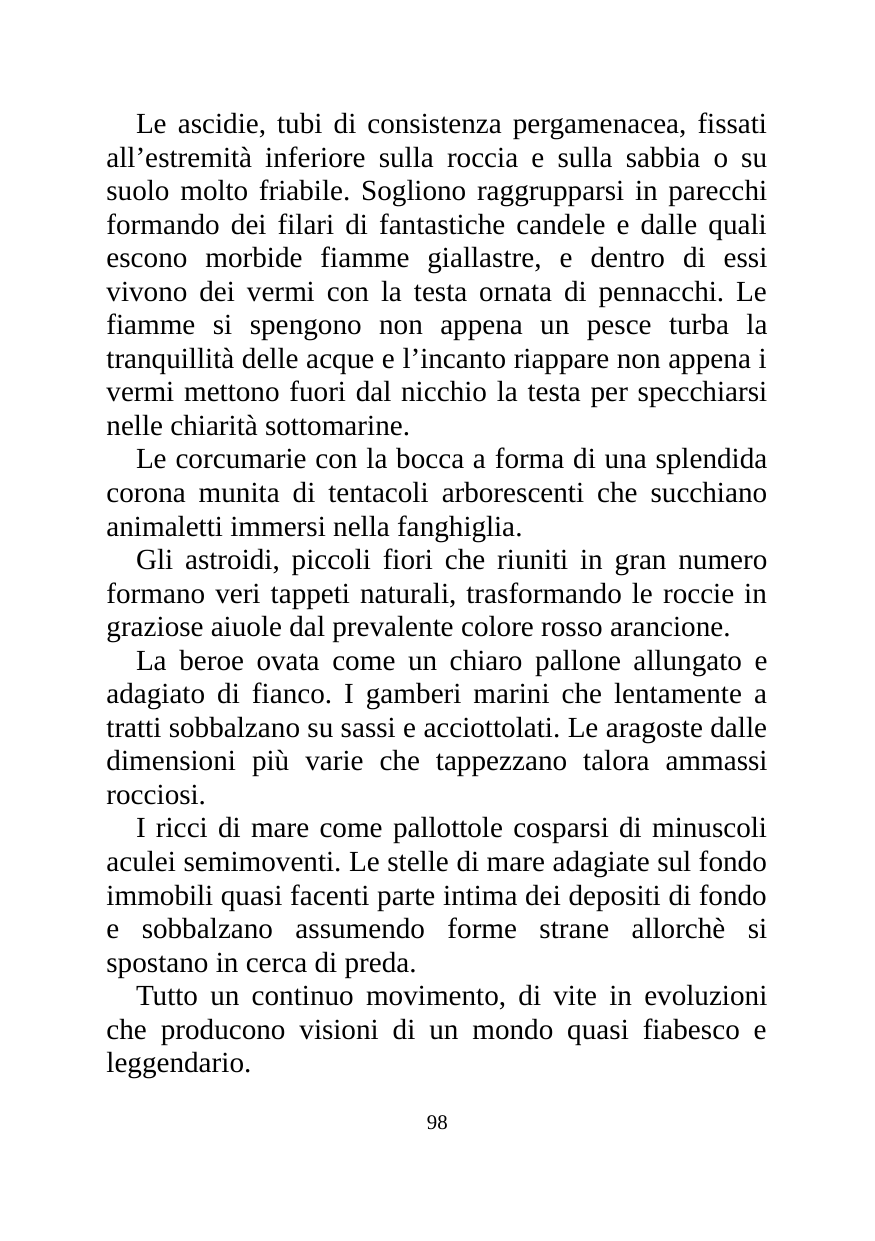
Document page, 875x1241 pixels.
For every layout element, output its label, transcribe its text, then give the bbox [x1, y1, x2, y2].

text Le ascidie, tubi di consistenza pergamenacea, fissati all’estremità inferiore sulla roccia e sulla sabbia o su suolo molto friabile. Sogliono raggrupparsi in parecchi formando dei filari di fantastiche candele e dalle quali escono morbide fiamme giallastre, e dentro di essi vivono dei vermi con la testa ornata di pennacchi. Le fiamme si spengono non appena un pesce turba la tranquillità delle acque e l’incanto riappare non appena i vermi mettono fuori dal nicchio la testa per specchiarsi nelle chiarità sottomarine. [106, 106, 768, 442]
text Tutto un continuo movimento, di vite in evoluzioni che producono visioni di un mondo quasi fiabesco e leggendario. [106, 978, 768, 1079]
text La beroe ovata come un chiaro pallone allungato e adagiato di fianco. I gamberi marini che lentamente a tratti sobbalzano su sassi e acciottolati. Le aragoste dalle dimensioni più varie che tappezzano talora ammassi rocciosi. [106, 643, 768, 811]
text I ricci di mare come pallottole cosparsi di minuscoli aculei semimoventi. Le stelle di mare adagiate sul fondo immobili quasi facenti parte intima dei depositi di fondo e sobbalzano assumendo forme strane allorchè si spostano in cerca di preda. [106, 811, 768, 978]
text Le corcumarie con la bocca a forma di una splendida corona munita di tentacoli arborescenti che succhiano animaletti immersi nella fanghiglia. [106, 442, 768, 542]
text Gli astroidi, piccoli fiori che riuniti in gran numero formano veri tappeti naturali, trasformando le roccie in graziose aiuole dal prevalente colore rosso arancione. [106, 542, 768, 643]
